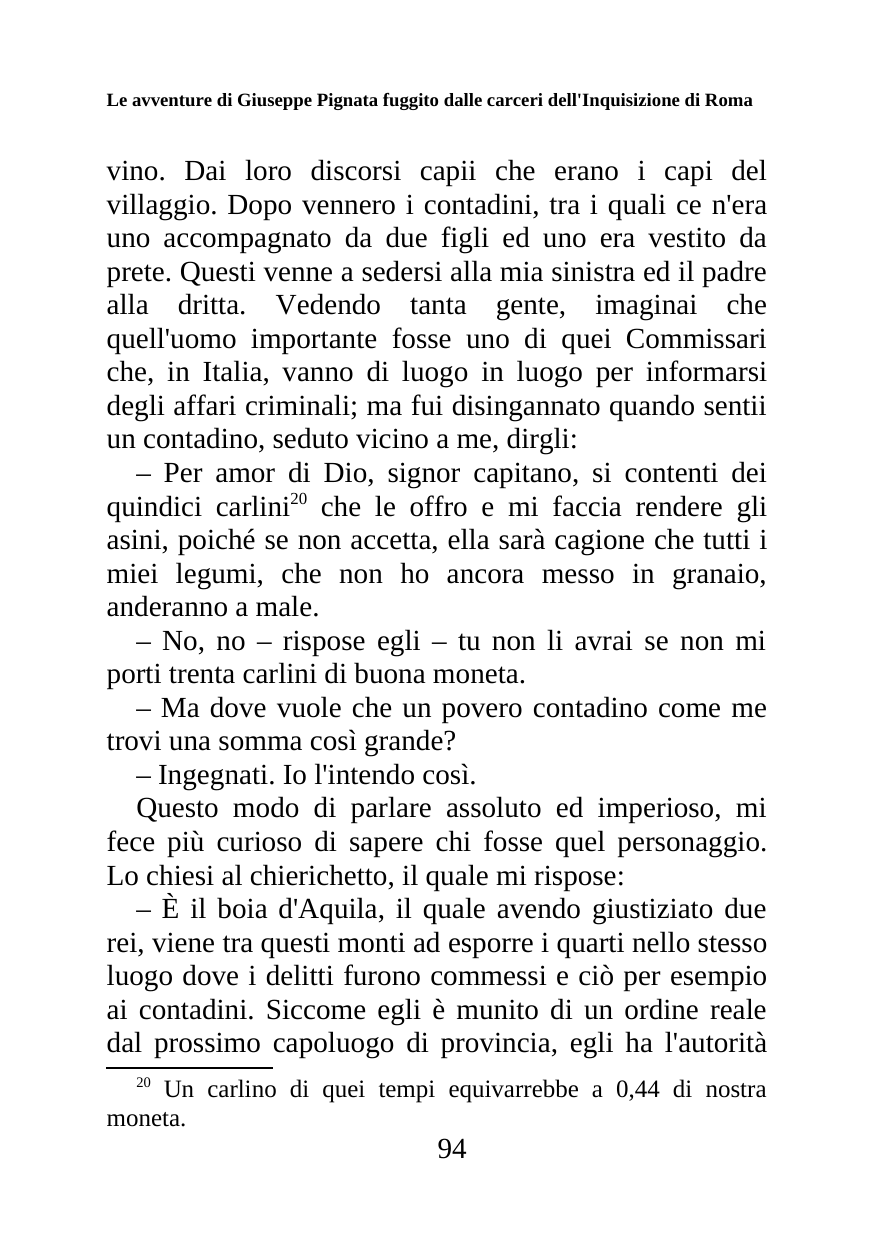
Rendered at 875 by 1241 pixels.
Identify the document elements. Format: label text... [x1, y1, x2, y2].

text – Per amor di Dio, signor capitano, si contenti dei quindici carlini che le offro e mi faccia rendere gli asini, poiché se non accetta, ella sarà cagione che tutti i miei legumi, che non ho ancora messo in granaio, anderanno a male. [106, 455, 768, 623]
text vino. Dai loro discorsi capii che erano i capi del villaggio. Dopo vennero i contadini, tra i quali ce n'era uno accompagnato da due figli ed uno era vestito da prete. Questi venne a sedersi alla mia sinistra ed il padre alla dritta. Vedendo tanta gente, imaginai che quell'uomo importante fosse uno di quei Commissari che, in Italia, vanno di luogo in luogo per informarsi degli affari criminali; ma fui disingannato quando sentii un contadino, seduto vicino a me, dirgli: [106, 153, 768, 455]
text Un carlino di quei tempi equivarrebbe a 0,44 di nostra moneta. [106, 1074, 768, 1132]
text – Ma dove vuole che un povero contadino come me trovi una somma così grande? [106, 690, 768, 757]
text Questo modo di parlare assoluto ed imperioso, mi fece più curioso di sapere chi fosse quel personaggio. Lo chiesi al chierichetto, il quale mi rispose: [106, 791, 768, 891]
text – È il boia d'Aquila, il quale avendo giustiziato due rei, viene tra questi monti ad esporre i quarti nello stesso luogo dove i delitti furono commessi e ciò per esempio ai contadini. Siccome egli è munito di un ordine reale dal prossimo capoluogo di provincia, egli ha l'autorità [106, 891, 768, 1059]
text – No, no – rispose egli – tu non li avrai se non mi porti trenta carlini di buona moneta. [106, 623, 768, 690]
text – Ingegnati. Io l'intendo così. [106, 757, 768, 791]
